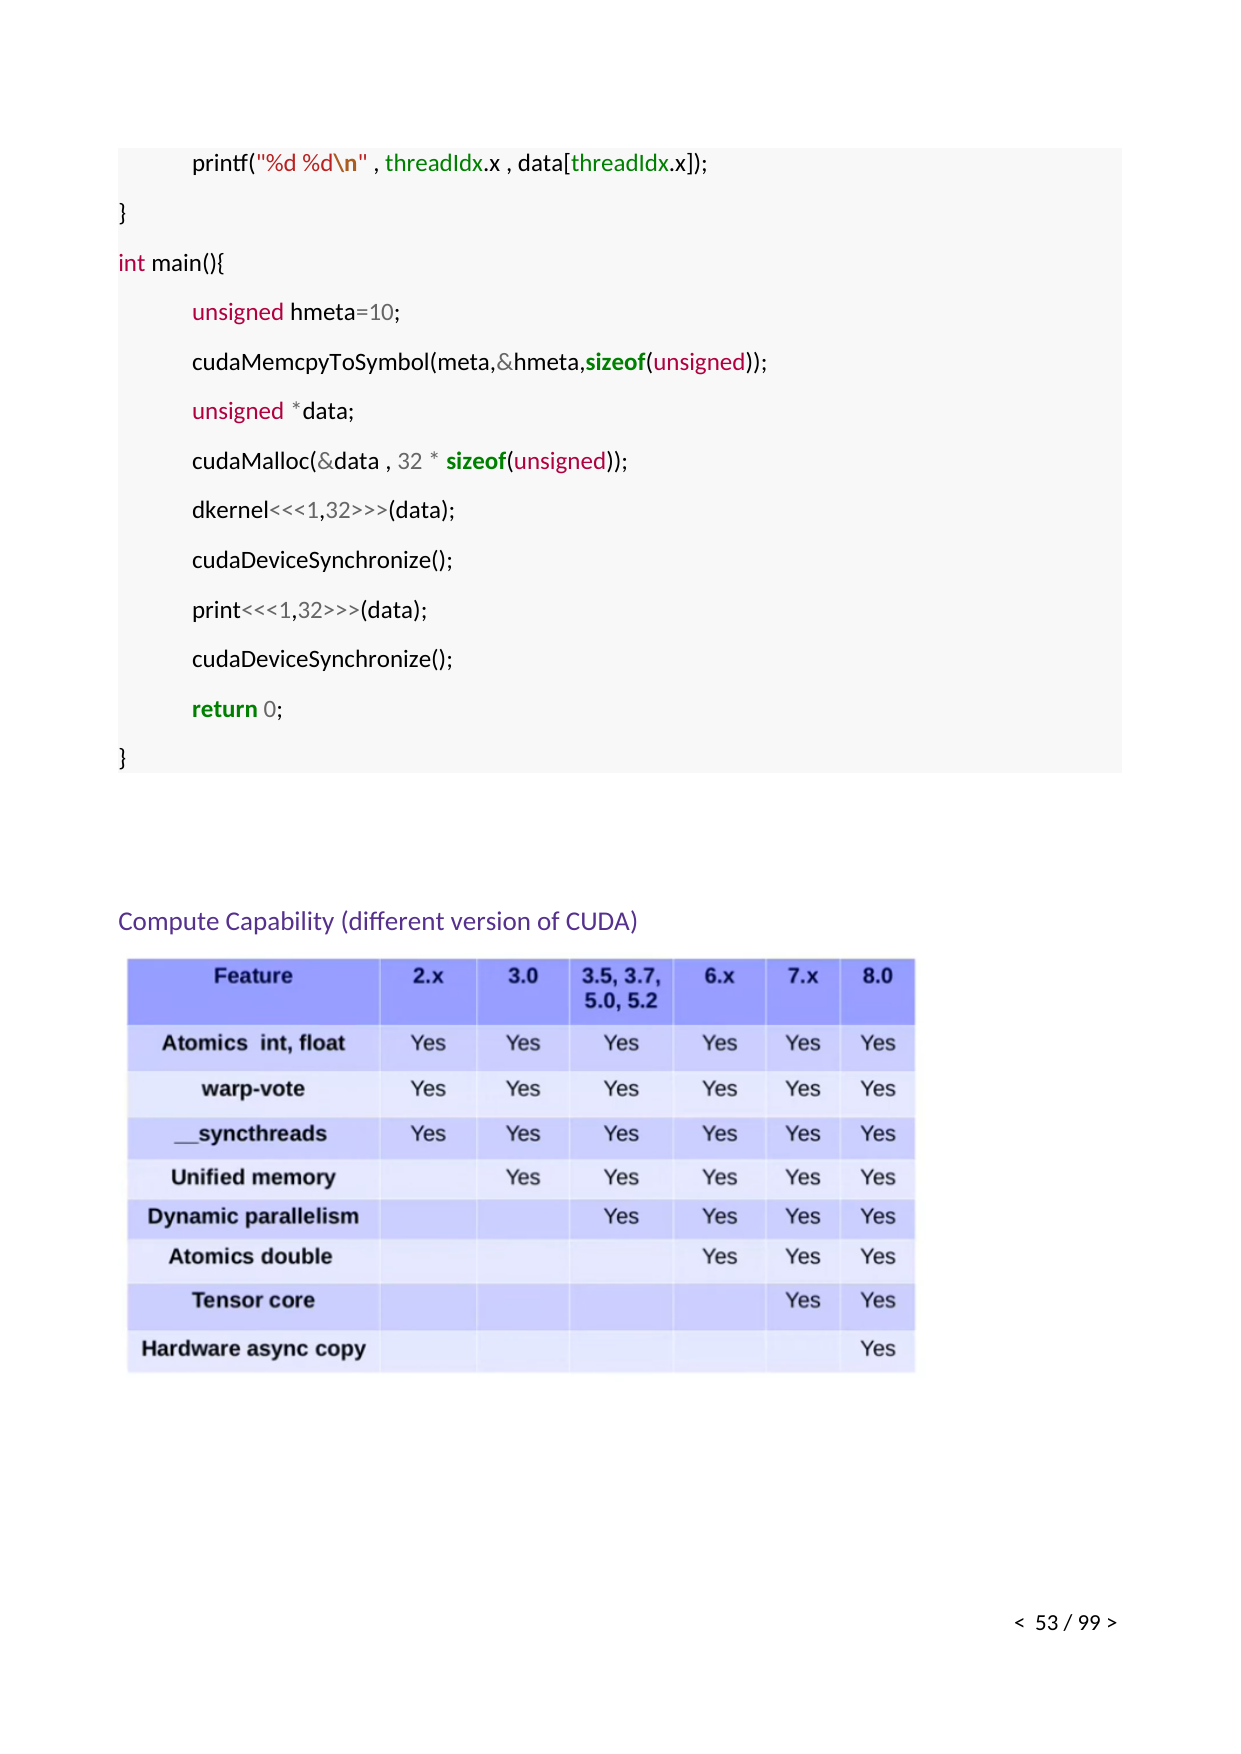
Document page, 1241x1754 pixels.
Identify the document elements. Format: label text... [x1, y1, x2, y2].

text printf("%d %d\n" , threadIdx.x , data[threadIdx.x]); [118, 148, 1122, 178]
text return 0; [118, 693, 1122, 723]
text unsigned hmeta=10; [118, 296, 1122, 327]
text dkernel<<<1,32>>>(data); [118, 495, 1122, 525]
text } [118, 197, 1122, 228]
picture [118, 951, 926, 1382]
text } [118, 743, 1122, 773]
text print<<<1,32>>>(data); [118, 594, 1122, 624]
text cudaMemcpyToSymbol(meta,&hmeta,sizeof(unsigned)); [118, 346, 1122, 376]
text cudaDeviceSynchronize(); [118, 544, 1122, 575]
text unsigned *data; [118, 396, 1122, 426]
subtitle Compute Capability (different version of CUDA) [118, 904, 1122, 937]
text cudaMalloc(&data , 32 * sizeof(unsigned)); [118, 445, 1122, 476]
text int main(){ [118, 247, 1122, 277]
text cudaDeviceSynchronize(); [118, 643, 1122, 674]
